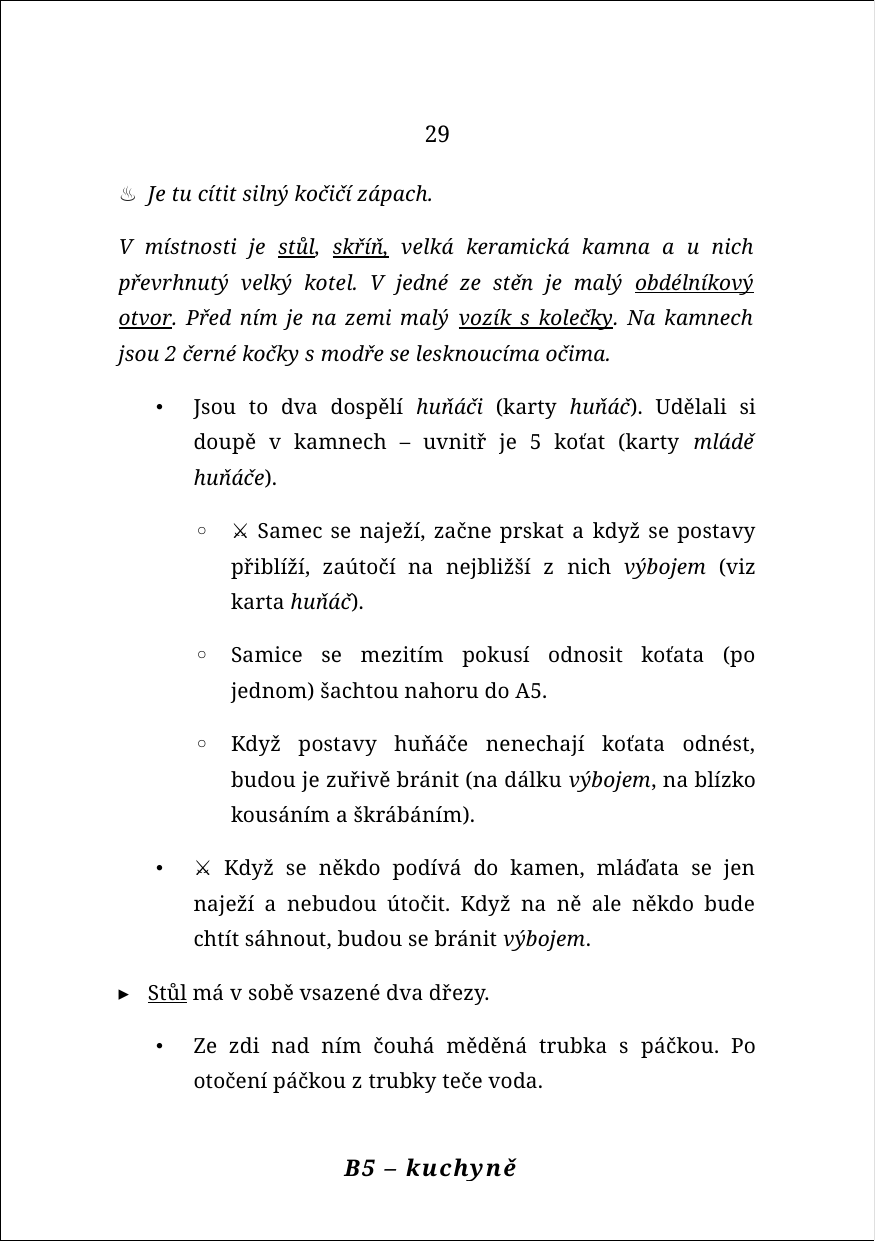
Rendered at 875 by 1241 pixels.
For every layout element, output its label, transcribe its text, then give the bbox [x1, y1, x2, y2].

list ⚔ Samec se naježí, začne prskat a⁠ když se postavy přiblíží, zaútočí na nejbližší z⁠ nich výbojem (viz karta huňáč). [193, 516, 756, 616]
text ▸ Stůl má v⁠ sobě vsazené dva dřezy. [118, 978, 756, 1006]
text V⁠ místnosti je stůl, skříň, velká keramická kamna a⁠ u⁠ nich převrhnutý velký kotel. V⁠ jedné ze stěn je malý obdélníkový otvor. Před ním je na zemi malý vozík s⁠ kolečky. Na kamnech jsou 2 černé kočky s⁠ modře se lesknoucíma očima. [118, 232, 756, 367]
list ⚔ Když se někdo podívá do kamen, mláďata se jen naježí a⁠ nebudou útočit. Když na ně ale někdo bude chtít sáhnout, budou se bránit výbojem. [156, 853, 756, 953]
list Jsou to dva dospělí huňáči (karty huňáč). Udělali si doupě v⁠ kamnech – uvnitř je 5 koťat (karty mládě huňáče). [156, 392, 756, 491]
list Samice se mezitím pokusí odnosit koťata (po jednom) šachtou nahoru do A5. [193, 641, 756, 704]
text ♨ Je tu cítit silný kočičí zápach. [118, 179, 756, 207]
list Když postavy huňáče nenechají koťata odnést, budou je zuřivě bránit (na dálku výbojem, na blízko kousáním a⁠ škrábáním). [193, 729, 756, 829]
list Ze zdi nad ním čouhá měděná trubka s⁠ páčkou. Po otočení páčkou z⁠ trubky teče voda. [156, 1031, 756, 1095]
